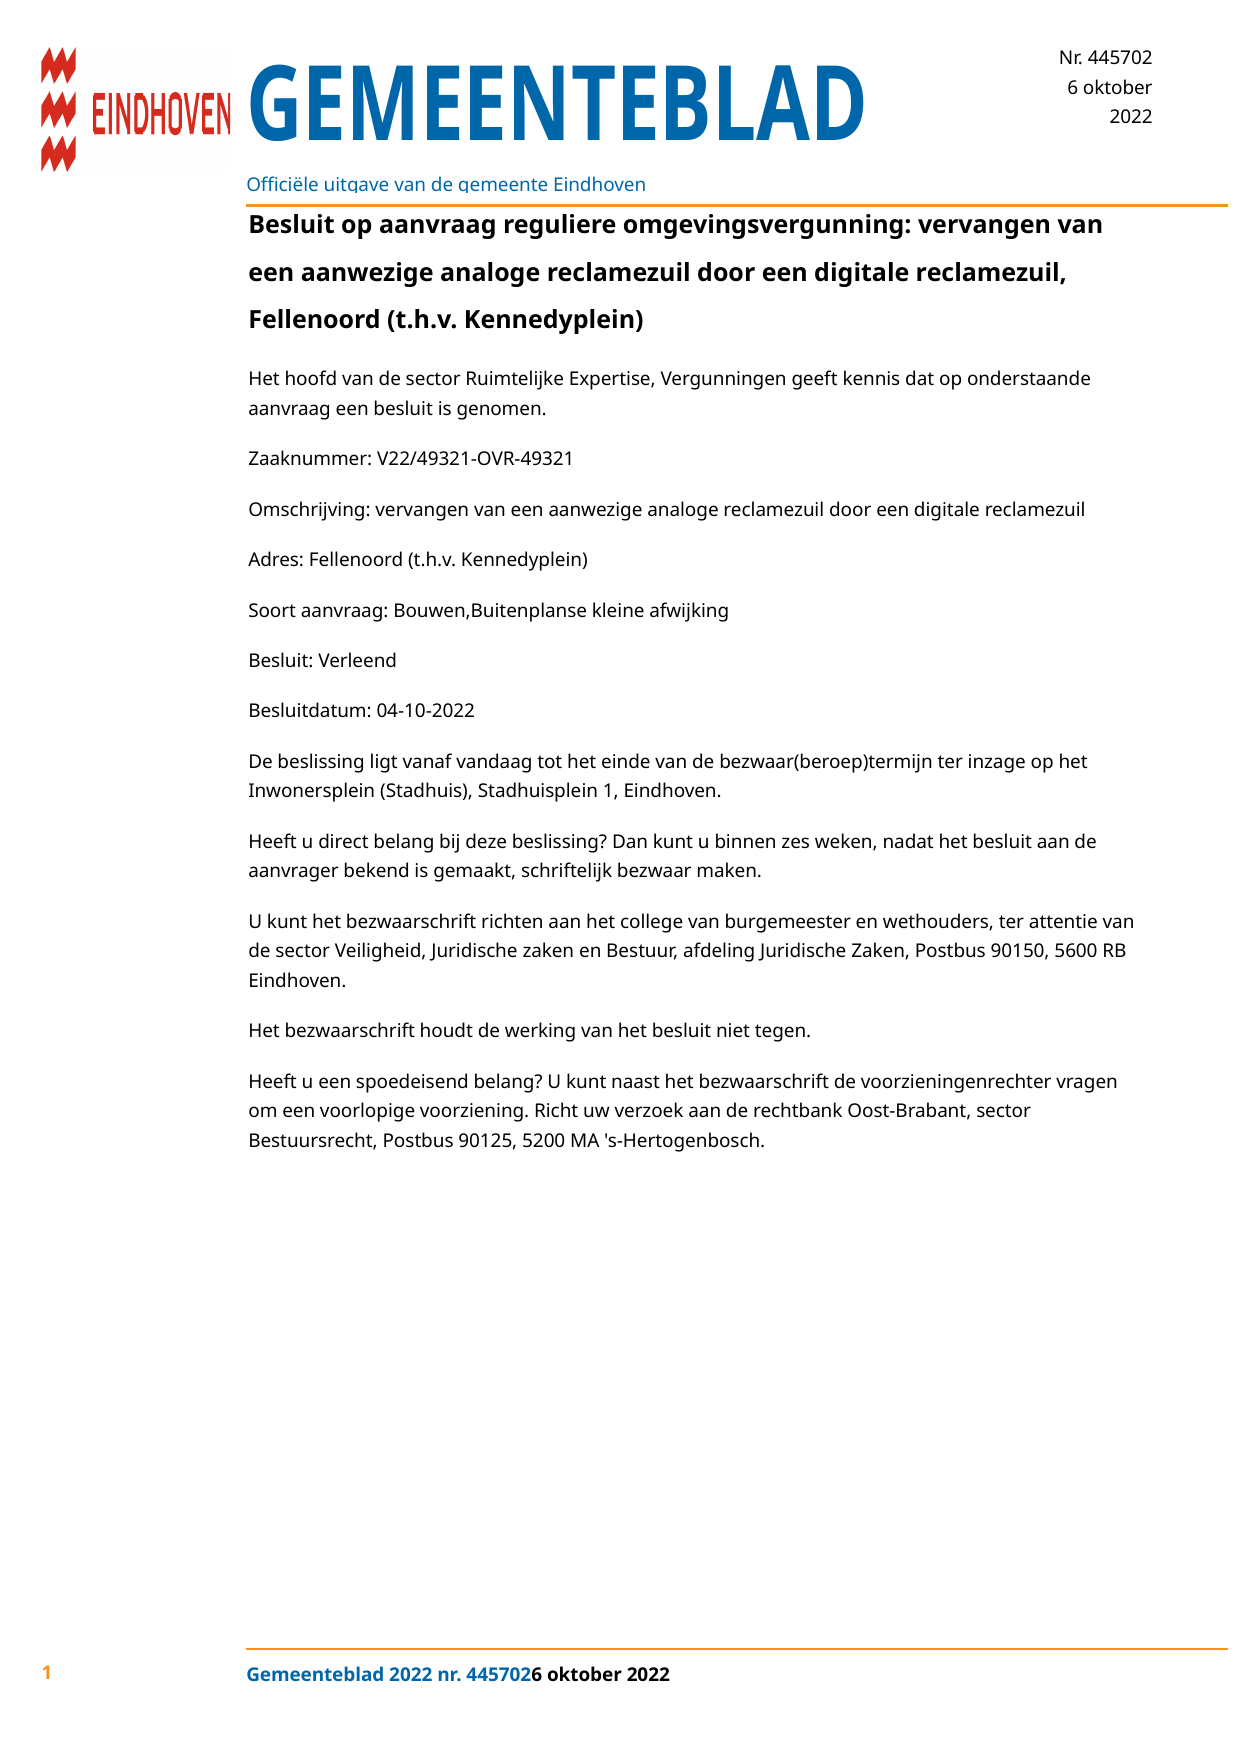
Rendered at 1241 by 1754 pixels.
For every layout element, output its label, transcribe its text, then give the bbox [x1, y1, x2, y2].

text Adres: Fellenoord (t.h.v. Kennedyplein) [248, 546, 1152, 572]
text Het bezwaarschrift houdt de werking van het besluit niet tegen. [248, 1018, 1152, 1043]
text Besluit op aanvraag reguliere omgevingsvergunning: vervangen van een aanwezige analoge reclamezuil door een digitale reclamezuil, Fellenoord (t.h.v. Kennedyplein) [248, 207, 1152, 336]
text Soort aanvraag: Bouwen,Buitenplanse kleine afwijking [248, 597, 1152, 622]
text Heeft u direct belang bij deze beslissing? Dan kunt u binnen zes weken, nadat het besluit aan de aanvrager bekend is gemaakt, schriftelijk bezwaar maken. [248, 828, 1152, 883]
text Besluitdatum: 04-10-2022 [248, 698, 1152, 723]
text De beslissing ligt vanaf vandaag tot het einde van de bezwaar(beroep)termijn ter inzage op het Inwonersplein (Stadhuis), Stadhuisplein 1, Eindhoven. [248, 748, 1152, 803]
text U kunt het bezwaarschrift richten aan het college van burgemeester en wethouders, ter attentie van de sector Veiligheid, Juridische zaken en Bestuur, afdeling Juridische Zaken, Postbus 90150, 5600 RB Eindhoven. [248, 908, 1152, 993]
text Omschrijving: vervangen van een aanwezige analoge reclamezuil door een digitale reclamezuil [248, 496, 1152, 522]
picture [41, 47, 231, 172]
text Heeft u een spoedeisend belang? U kunt naast het bezwaarschrift de voorzieningenrechter vragen om een voorlopige voorziening. Richt uw verzoek aan de rechtbank Oost-Brabant, sector Bestuursrecht, Postbus 90125, 5200 MA 's-Hertogenbosch. [248, 1068, 1152, 1153]
text Zaaknummer: V22/49321-OVR-49321 [248, 446, 1152, 471]
text Het hoofd van de sector Ruimtelijke Expertise, Vergunningen geeft kennis dat op onderstaande aanvraag een besluit is genomen. [248, 366, 1152, 421]
text Besluit: Verleend [248, 647, 1152, 673]
